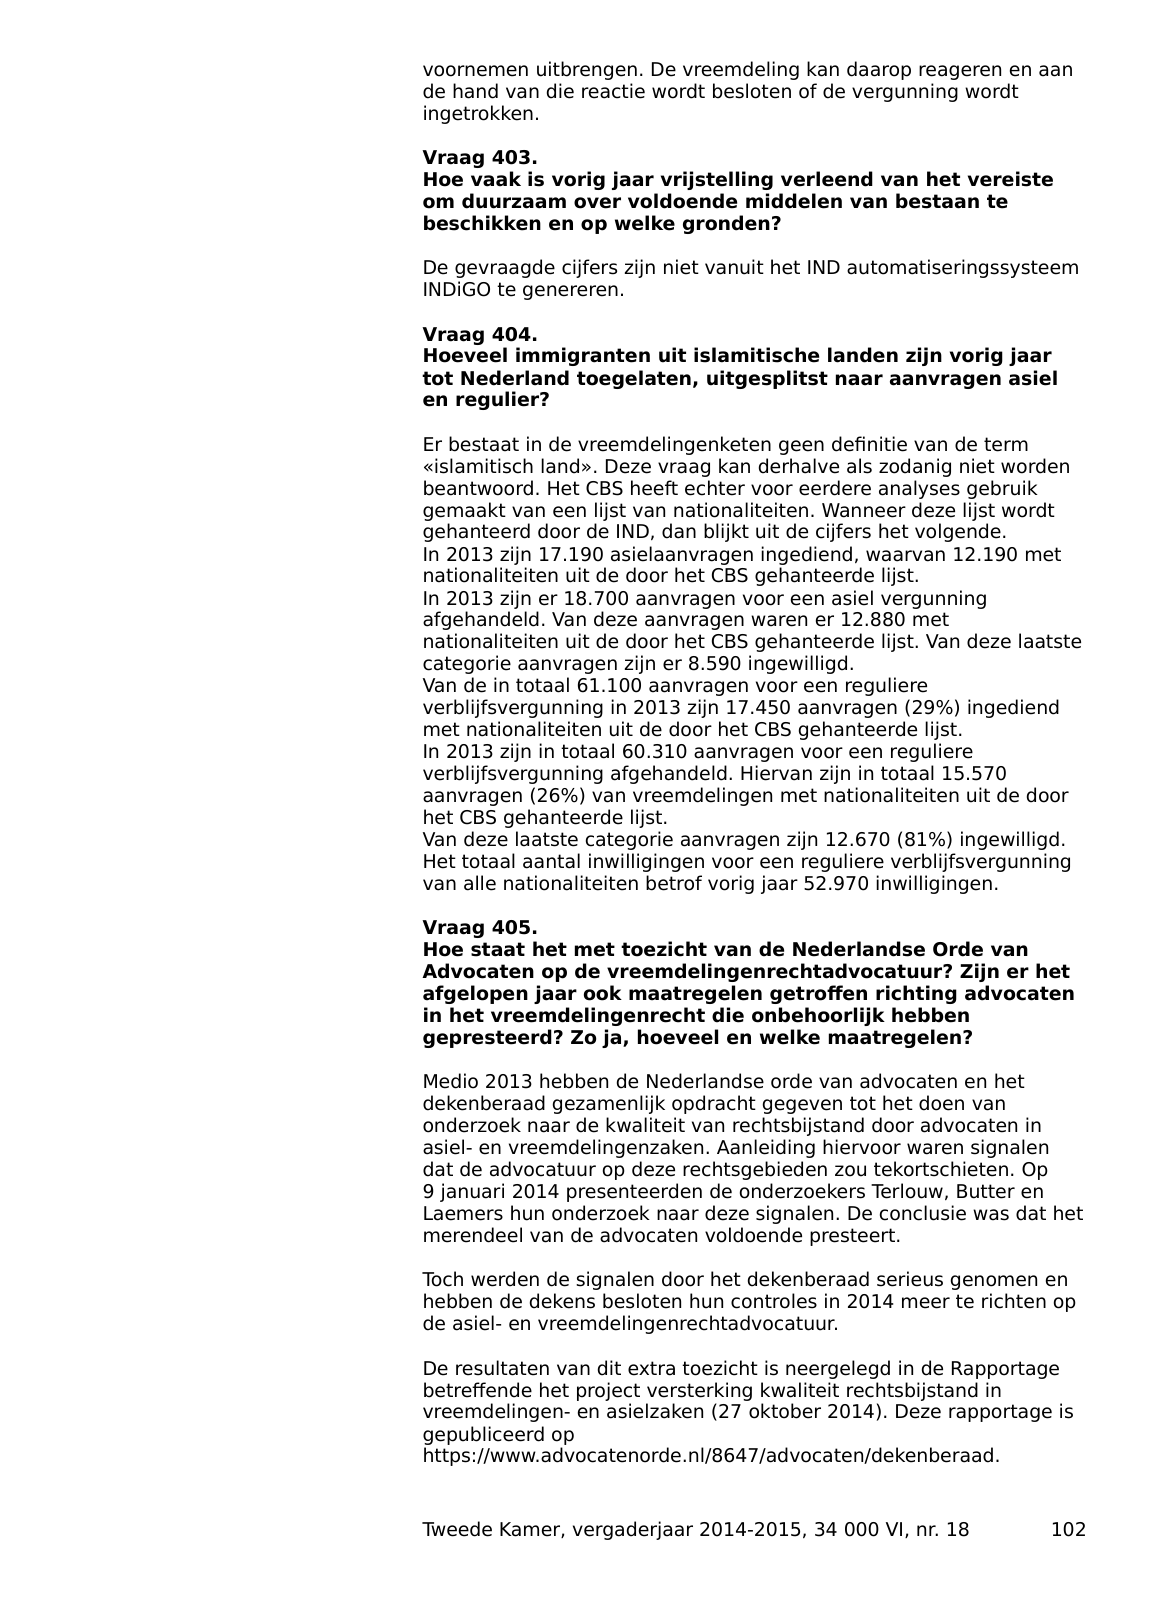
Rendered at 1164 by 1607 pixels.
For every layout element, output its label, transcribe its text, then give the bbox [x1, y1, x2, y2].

text Hoe vaak is vorig jaar vrijstelling verleend van het vereiste om duurzaam over voldoende middelen van bestaan te beschikken en op welke gronden? [422, 169, 1087, 235]
text Er bestaat in de vreemdelingenketen geen definitie van de term «islamitisch land». Deze vraag kan derhalve als zodanig niet worden beantwoord. Het CBS heeft echter voor eerdere analyses gebruik gemaakt van een lijst van nationaliteiten. Wanneer deze lijst wordt gehanteerd door de IND, dan blijkt uit de cijfers het volgende. [422, 433, 1087, 543]
text De resultaten van dit extra toezicht is neergelegd in de Rapportage betreffende het project versterking kwaliteit rechtsbijstand in vreemdelingen- en asielzaken (27 oktober 2014). Deze rapportage is gepubliceerd op https://www.advocatenorde.nl/8647/advocaten/dekenberaad. [422, 1357, 1087, 1467]
text Vraag 405. [422, 917, 1087, 939]
text Toch werden de signalen door het dekenberaad serieus genomen en hebben de dekens besloten hun controles in 2014 meer te richten op de asiel- en vreemdelingenrechtadvocatuur. [422, 1269, 1087, 1335]
text In 2013 zijn in totaal 60.310 aanvragen voor een reguliere verblijfsvergunning afgehandeld. Hiervan zijn in totaal 15.570 aanvragen (26%) van vreemdelingen met nationaliteiten uit de door het CBS gehanteerde lijst. [422, 741, 1087, 829]
text Vraag 403. [422, 147, 1087, 169]
text Hoe staat het met toezicht van de Nederlandse Orde van Advocaten op de vreemdelingenrechtadvocatuur? Zijn er het afgelopen jaar ook maatregelen getroffen richting advocaten in het vreemdelingenrecht die onbehoorlijk hebben gepresteerd? Zo ja, hoeveel en welke maatregelen? [422, 939, 1087, 1049]
text Hoeveel immigranten uit islamitische landen zijn vorig jaar tot Nederland toegelaten, uitgesplitst naar aanvragen asiel en regulier? [422, 345, 1087, 411]
text Van de in totaal 61.100 aanvragen voor een reguliere verblijfsvergunning in 2013 zijn 17.450 aanvragen (29%) ingediend met nationaliteiten uit de door het CBS gehanteerde lijst. [422, 675, 1087, 741]
text In 2013 zijn er 18.700 aanvragen voor een asiel vergunning afgehandeld. Van deze aanvragen waren er 12.880 met nationaliteiten uit de door het CBS gehanteerde lijst. Van deze laatste categorie aanvragen zijn er 8.590 ingewilligd. [422, 587, 1087, 675]
text voornemen uitbrengen. De vreemdeling kan daarop reageren en aan de hand van die reactie wordt besloten of de vergunning wordt ingetrokken. [422, 59, 1087, 125]
text Medio 2013 hebben de Nederlandse orde van advocaten en het dekenberaad gezamenlijk opdracht gegeven tot het doen van onderzoek naar de kwaliteit van rechtsbijstand door advocaten in asiel- en vreemdelingenzaken. Aanleiding hiervoor waren signalen dat de advocatuur op deze rechtsgebieden zou tekortschieten. Op 9 januari 2014 presenteerden de onderzoekers Terlouw, Butter en Laemers hun onderzoek naar deze signalen. De conclusie was dat het merendeel van de advocaten voldoende presteert. [422, 1071, 1087, 1247]
text De gevraagde cijfers zijn niet vanuit het IND automatiseringssysteem INDiGO te genereren. [422, 257, 1087, 301]
text In 2013 zijn 17.190 asielaanvragen ingediend, waarvan 12.190 met nationaliteiten uit de door het CBS gehanteerde lijst. [422, 543, 1087, 587]
text Van deze laatste categorie aanvragen zijn 12.670 (81%) ingewilligd. Het totaal aantal inwilligingen voor een reguliere verblijfsvergunning van alle nationaliteiten betrof vorig jaar 52.970 inwilligingen. [422, 829, 1087, 895]
text Vraag 404. [422, 323, 1087, 345]
